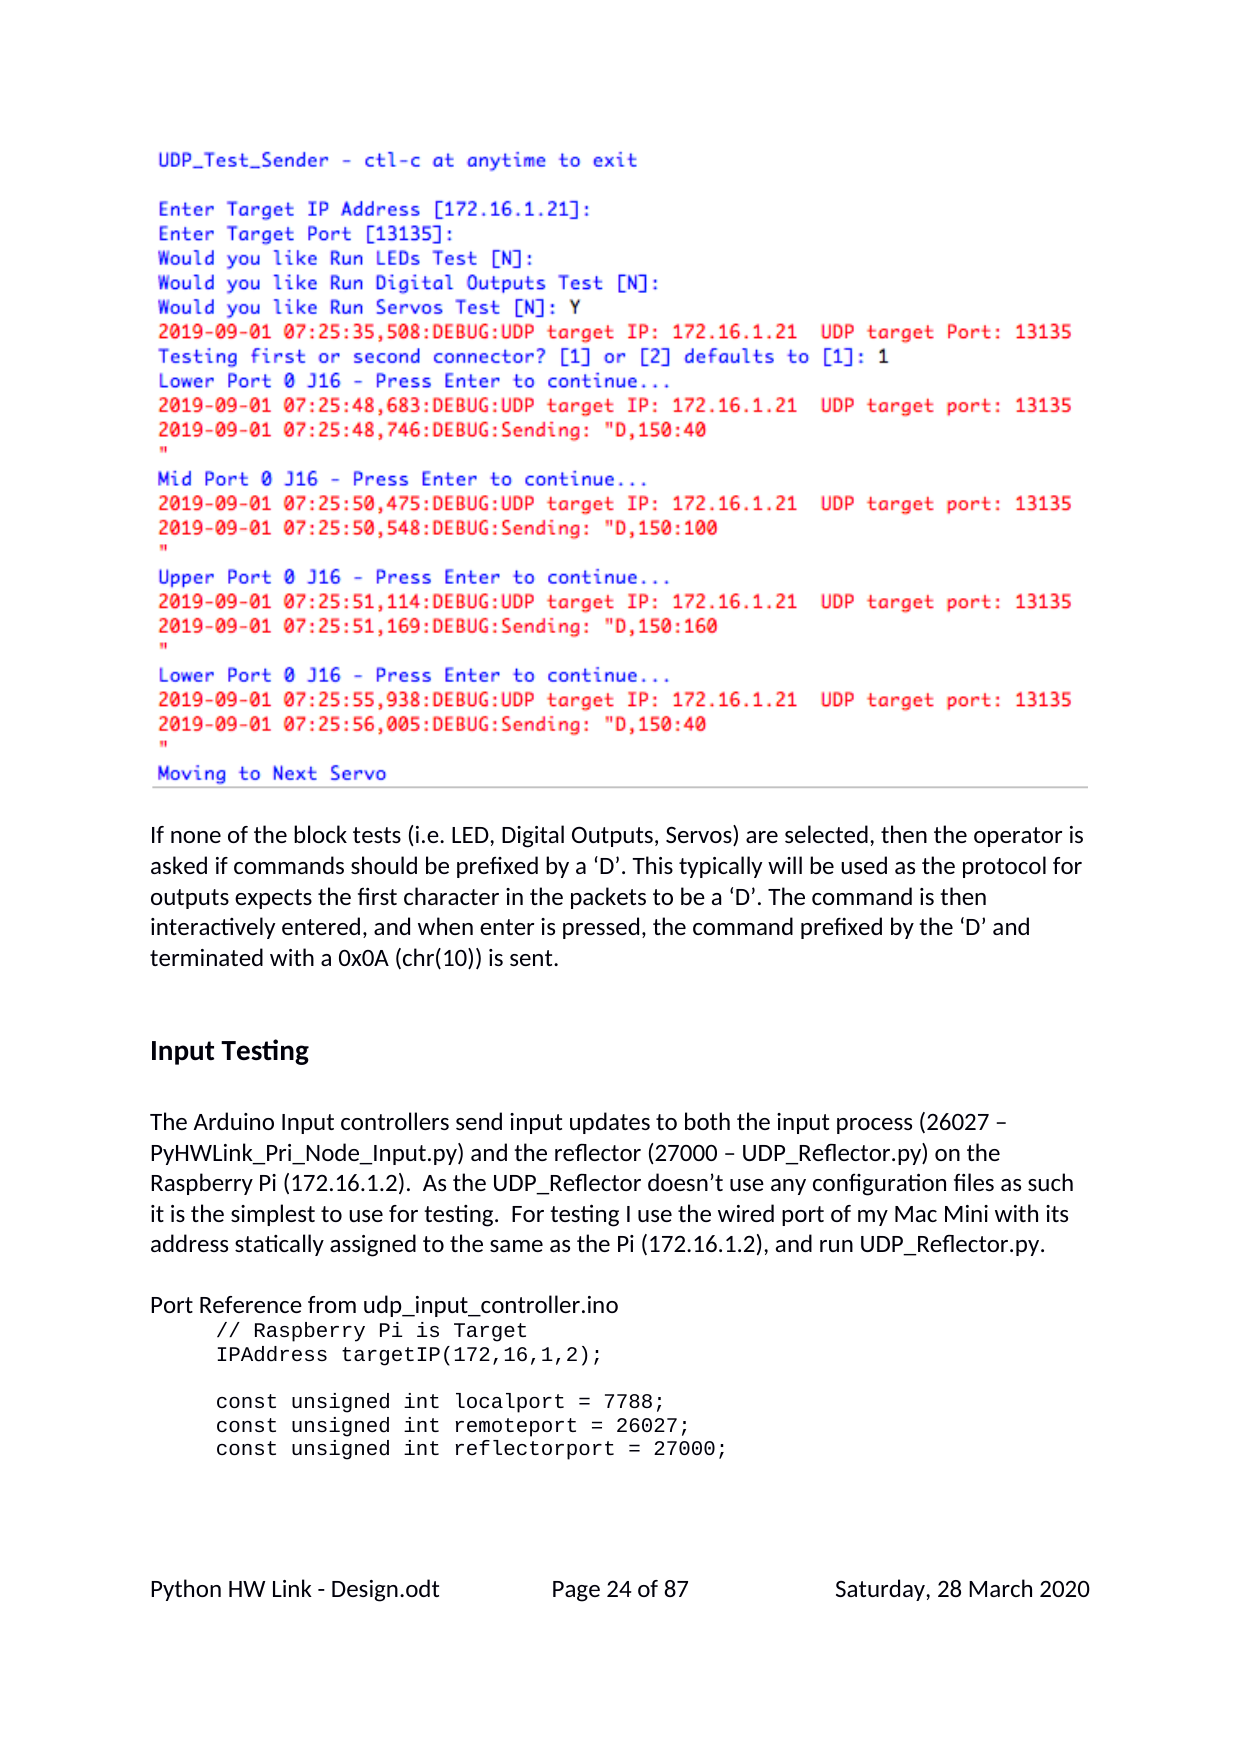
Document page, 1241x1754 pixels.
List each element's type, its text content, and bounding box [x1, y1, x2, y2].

text IPAddress targetIP(172,16,1,2); [216, 1344, 1090, 1367]
text The Arduino Input controllers send input updates to both the input process (26027 – PyHWLink_Pri_Node_Input.py) and the reflector (27000 – UDP_Reflector.py) on the Raspberry Pi (172.16.1.2). As the UDP_Reflector doesn’t use any configuration files as such it is the simplest to use for testing. For testing I use the wired port of my Mac Mini with its address statically assigned to the same as the Pi (172.16.1.2), and run UDP_Reflector.py. [150, 1106, 1090, 1259]
text Port Reference from udp_input_controller.ino [150, 1289, 1090, 1320]
subtitle Input Testing [150, 1032, 1090, 1068]
text const unsigned int reflectorport = 27000; [216, 1438, 1090, 1462]
text If none of the block tests (i.e. LED, Digital Outputs, Servos) are selected, then the operator is asked if commands should be prefixed by a ‘D’. This typically will be used as the protocol for outputs expects the first character in the packets to be a ‘D’. The command is then interactively entered, and when enter is pressed, the command prefixed by the ‘D’ and terminated with a 0x0A (chr(10)) is sent. [150, 820, 1090, 972]
text // Raspberry Pi is Target [216, 1320, 1090, 1344]
text const unsigned int localport = 7788; [216, 1391, 1090, 1415]
text const unsigned int remoteport = 26027; [216, 1415, 1090, 1438]
picture [152, 150, 1088, 790]
